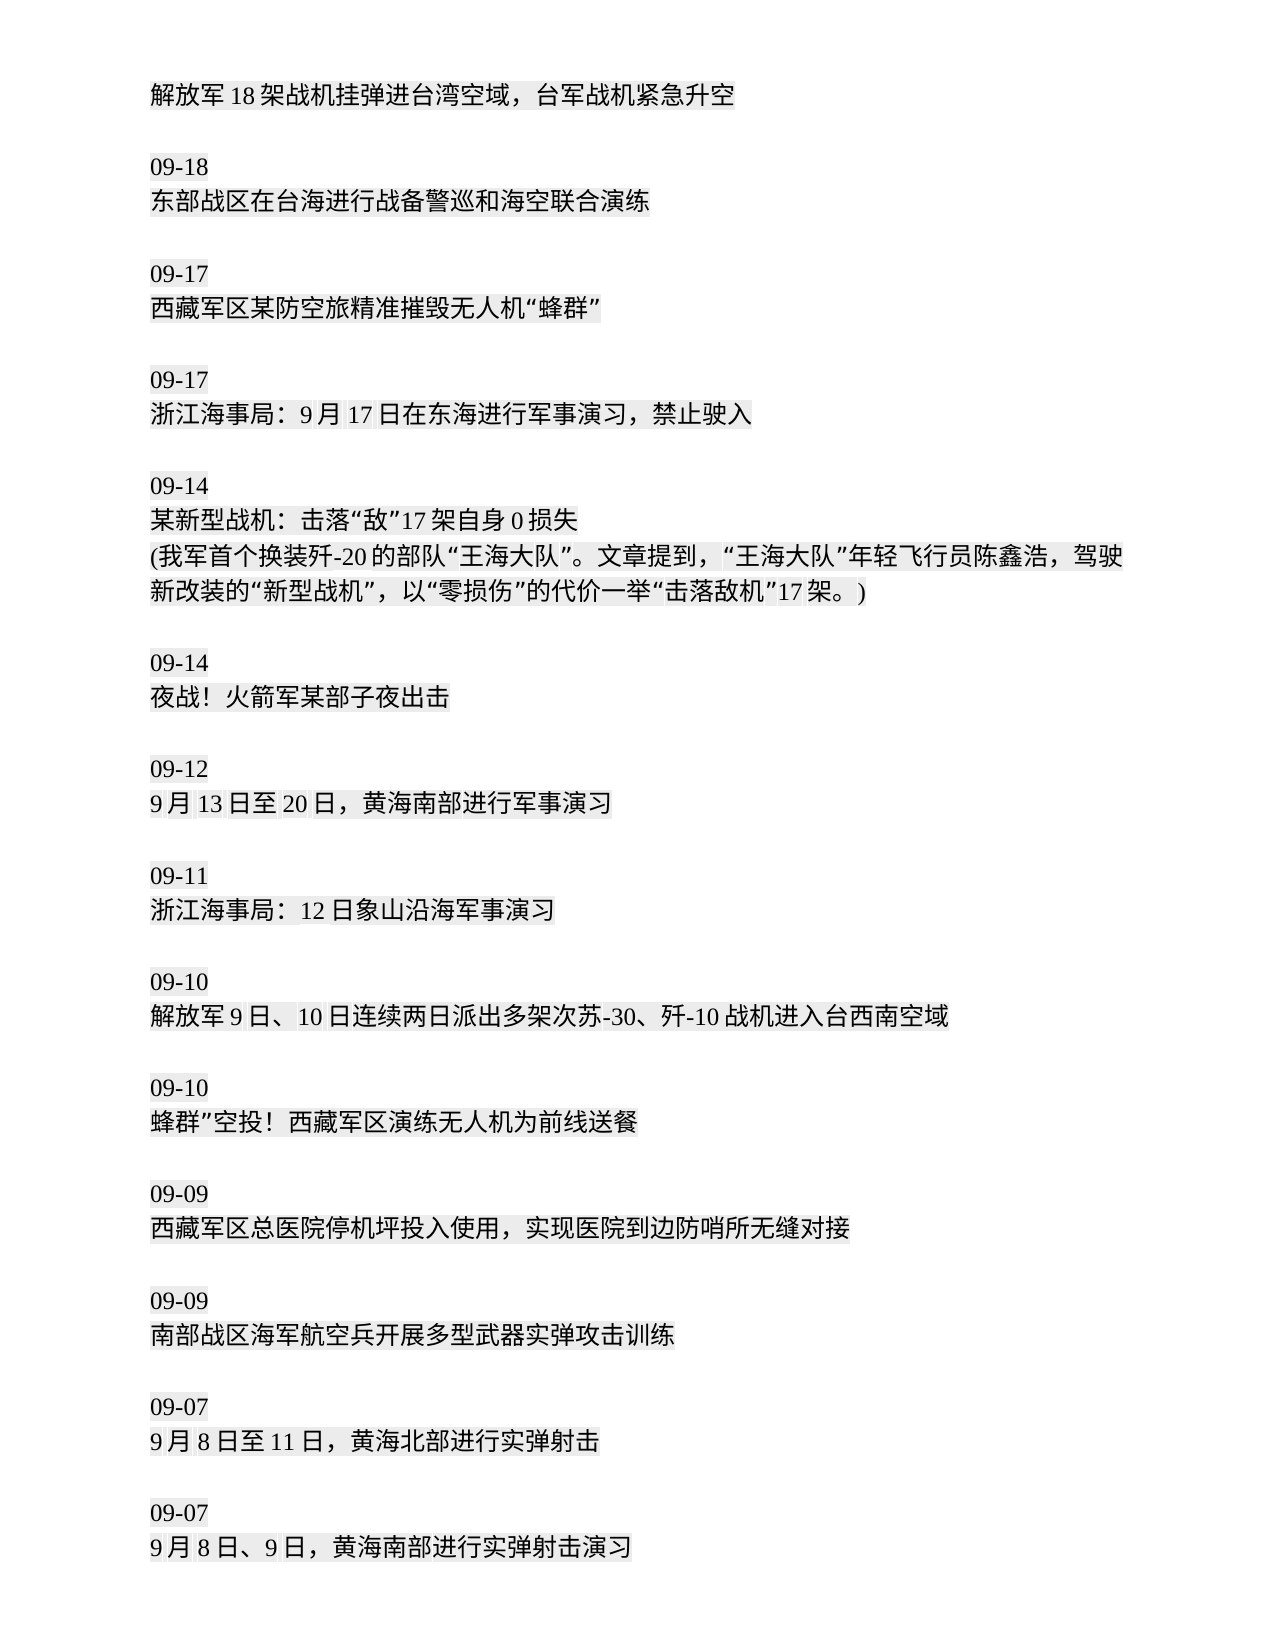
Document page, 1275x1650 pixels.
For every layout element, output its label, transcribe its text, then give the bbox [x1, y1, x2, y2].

text 解放军18架战机挂弹进台湾空域，台军战机紧急升空 09-18 东部战区在台海进行战备警巡和海空联合演练 09-17 西藏军区某防空旅精准摧毁无人机“蜂群” 09-17 浙江海事局：9月17日在东海进行军事演习，禁止驶入 09-14 某新型战机：击落“敌”17架自身0损失 (我军首个换装歼-20的部队“王海大队”。文章提到，“王海大队”年轻飞行员陈鑫浩，驾驶新改装的“新型战机”，以“零损伤”的代价一举“击落敌机”17架。) 09-14 夜战！火箭军某部子夜出击 09-12 9月13日至20日，黄海南部进行军事演习 09-11 浙江海事局：12日象山沿海军事演习 09-10 解放军9日、10日连续两日派出多架次苏-30、歼-10战机进入台西南空域 09-10 蜂群”空投！西藏军区演练无人机为前线送餐 09-09 西藏军区总医院停机坪投入使用，实现医院到边防哨所无缝对接 09-09 南部战区海军航空兵开展多型武器实弹攻击训练 09-07 9月8日至11日，黄海北部进行实弹射击 09-07 9月8日、9日，黄海南部进行实弹射击演习 [150, 75, 1125, 1562]
